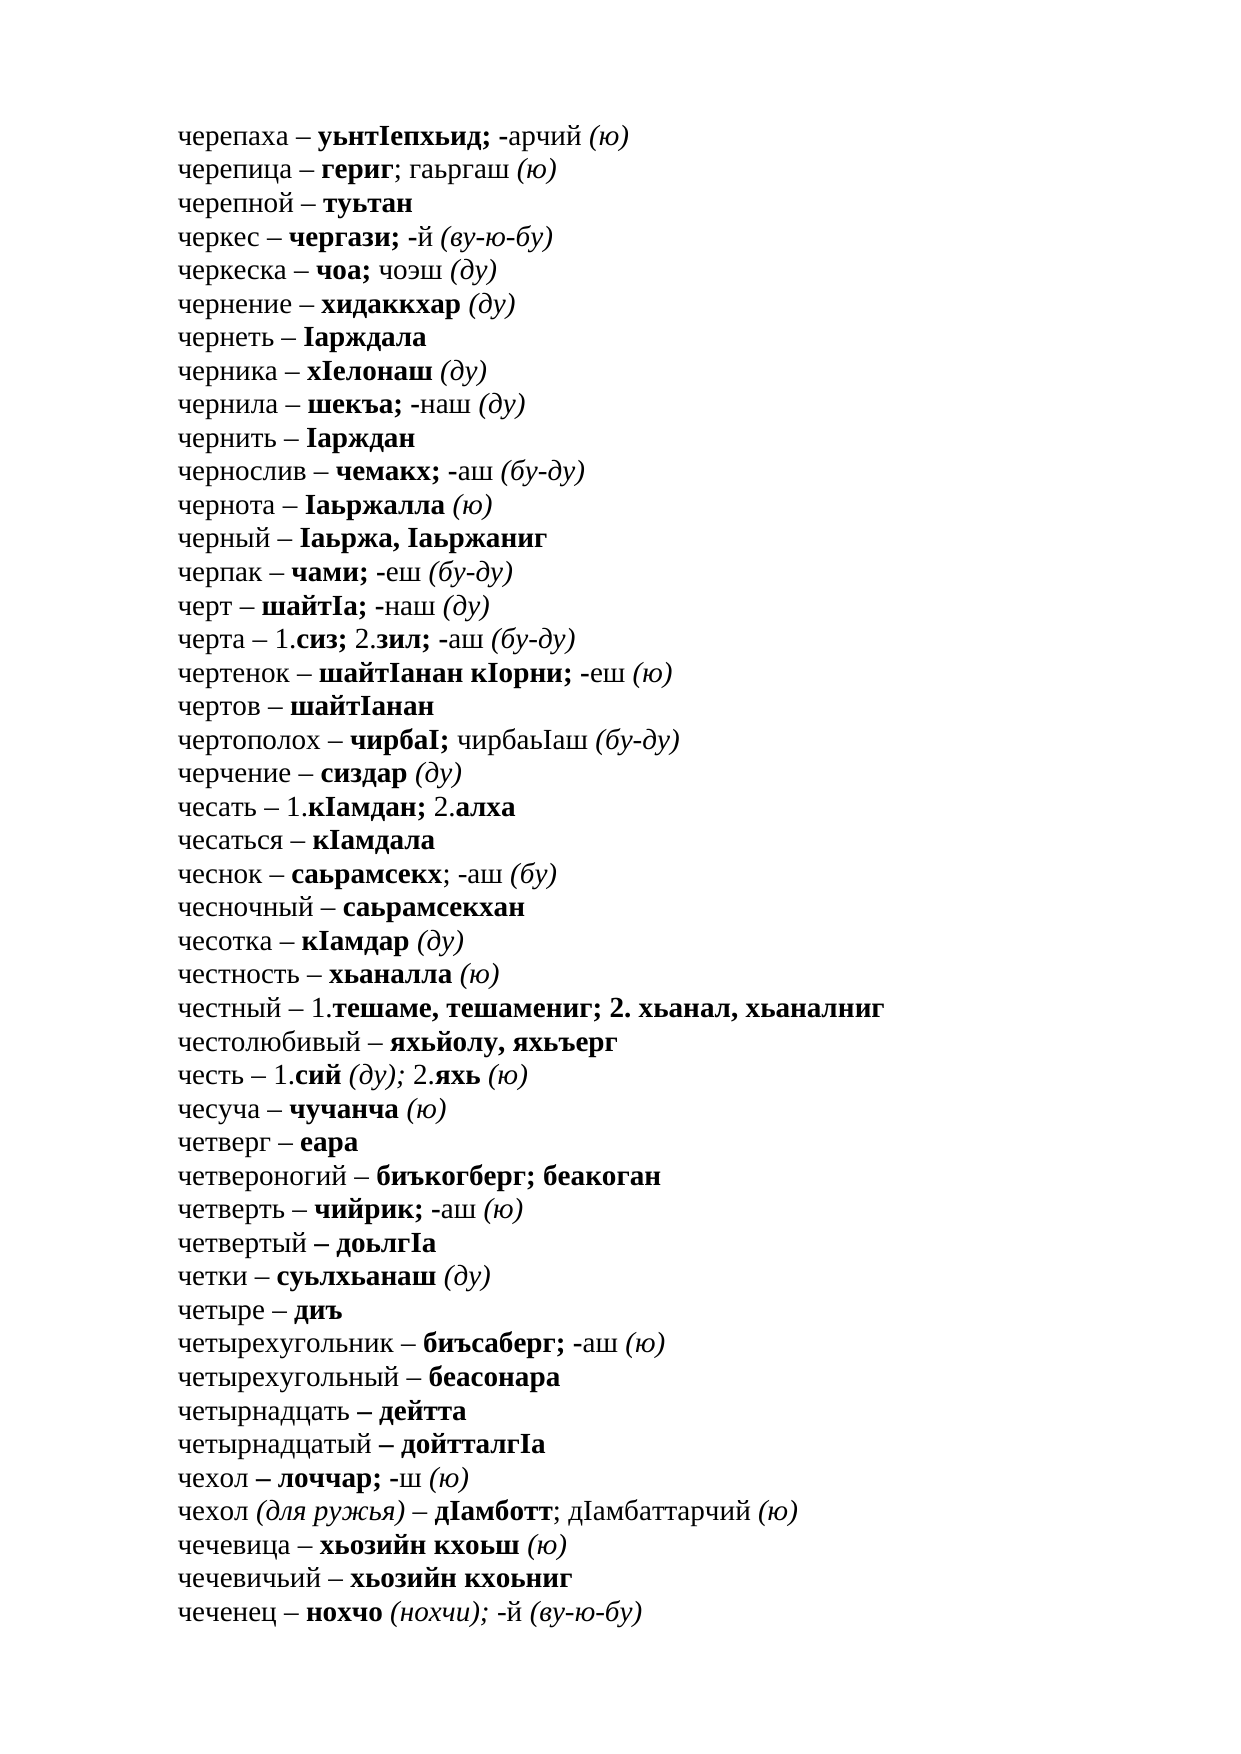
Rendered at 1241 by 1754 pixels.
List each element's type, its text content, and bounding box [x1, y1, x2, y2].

text чертов – шайтӀанан [177, 688, 1152, 722]
text черепаха – уьнтӀепхьид; -арчий (ю) [177, 118, 1152, 152]
text чернить – Ӏарждан [177, 420, 1152, 453]
text четки – суьлхьанаш (ду) [177, 1258, 1152, 1292]
text чернослив – чемакх; -аш (бу-ду) [177, 453, 1152, 487]
text чесать – 1.кӀамдан; 2.алха [177, 789, 1152, 822]
text чесотка – кӀамдар (ду) [177, 923, 1152, 957]
text чеченец – нохчо (нохчи); -й (ву-ю-бу) [177, 1594, 1152, 1627]
text четырнадцать – дейтта [177, 1393, 1152, 1426]
text черепной – туьтан [177, 185, 1152, 219]
text черный – Ӏаьржа, Ӏаьржаниг [177, 521, 1152, 554]
text четверг – еара [177, 1124, 1152, 1158]
text чечевица – хьозийн кхоьш (ю) [177, 1527, 1152, 1560]
text черника – хӀелонаш (ду) [177, 353, 1152, 386]
text чесаться – кӀамдала [177, 822, 1152, 856]
text черта – 1.сиз; 2.зил; -аш (бу-ду) [177, 621, 1152, 655]
text черчение – сиздар (ду) [177, 755, 1152, 789]
text четверть – чийрик; -аш (ю) [177, 1191, 1152, 1225]
text чернение – хидаккхар (ду) [177, 286, 1152, 319]
text чехол (для ружья) – дӀамботт; дӀамбаттарчий (ю) [177, 1493, 1152, 1527]
text черкес – чергази; -й (ву-ю-бу) [177, 219, 1152, 252]
text черкеска – чоа; чоэш (ду) [177, 252, 1152, 286]
text чехол – лоччар; -ш (ю) [177, 1460, 1152, 1493]
text четырехугольный – беасонара [177, 1359, 1152, 1393]
text чертенок – шайтӀанан кӀорни; -еш (ю) [177, 655, 1152, 688]
text чесночный – саьрамсекхан [177, 889, 1152, 923]
text чернота – Ӏаьржалла (ю) [177, 487, 1152, 521]
text честолюбивый – яхьйолу, яхьъерг [177, 1024, 1152, 1057]
text чеснок – саьрамсекх; -аш (бу) [177, 856, 1152, 889]
text чернеть – Ӏарждала [177, 319, 1152, 353]
text честный – 1.тешаме, тешамениг; 2. хьанал, хьаналниг [177, 990, 1152, 1024]
text четвертый – доьлгӀа [177, 1225, 1152, 1258]
text чернила – шекъа; -наш (ду) [177, 386, 1152, 420]
text чесуча – чучанча (ю) [177, 1091, 1152, 1124]
text честность – хьаналла (ю) [177, 957, 1152, 990]
text чечевичьий – хьозийн кхоьниг [177, 1560, 1152, 1594]
text черпак – чами; -еш (бу-ду) [177, 554, 1152, 588]
text честь – 1.сий (ду); 2.яхь (ю) [177, 1057, 1152, 1091]
text черт – шайтӀа; -наш (ду) [177, 588, 1152, 621]
text черепица – гериг; гаьргаш (ю) [177, 152, 1152, 185]
text четырнадцатый – дойтталгӀа [177, 1426, 1152, 1460]
text четырехугольник – биъсаберг; -аш (ю) [177, 1326, 1152, 1359]
text четвероногий – биъкогберг; беакоган [177, 1158, 1152, 1191]
text четыре – диъ [177, 1292, 1152, 1326]
text чертополох – чирбаӀ; чирбаьӀаш (бу-ду) [177, 722, 1152, 755]
